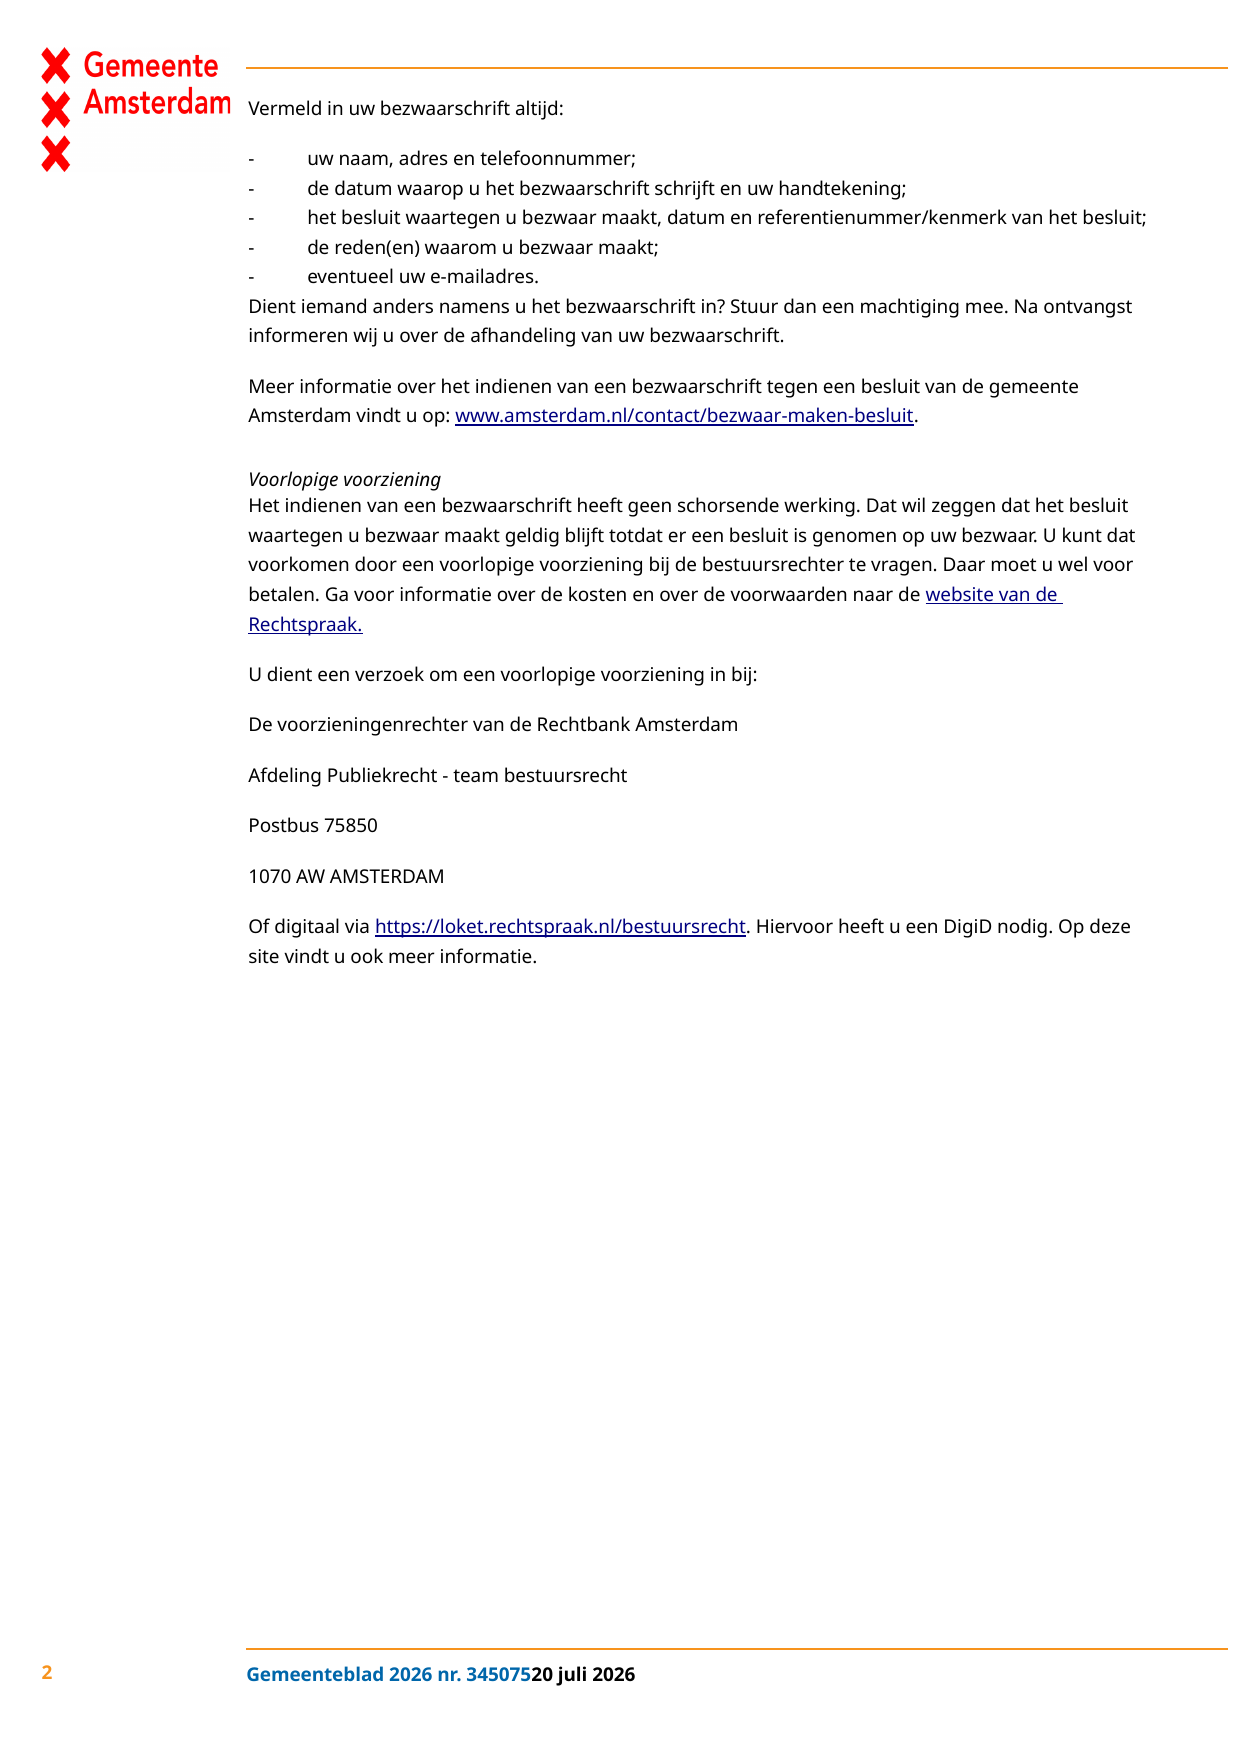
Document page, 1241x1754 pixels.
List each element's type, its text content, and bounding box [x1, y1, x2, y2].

list de datum waarop u het bezwaarschrift schrijft en uw handtekening; [248, 175, 1152, 201]
text De voorzieningenrechter van de Rechtbank Amsterdam [248, 712, 1152, 737]
picture [41, 47, 231, 172]
text Of digitaal via https://loket.rechtspraak.nl/bestuursrecht. Hiervoor heeft u een DigiD nodig. Op deze site vindt u ook meer informatie. [248, 913, 1152, 968]
list de reden(en) waarom u bezwaar maakt; [248, 234, 1152, 260]
text Voorlopige voorziening [248, 467, 1152, 492]
list het besluit waartegen u bezwaar maakt, datum en referentienummer/kenmerk van het besluit; [248, 204, 1152, 230]
list uw naam, adres en telefoonnummer; [248, 145, 1152, 171]
text 1070 AW AMSTERDAM [248, 863, 1152, 888]
text Afdeling Publiekrecht - team bestuursrecht [248, 762, 1152, 788]
text U dient een verzoek om een voorlopige voorziening in bij: [248, 661, 1152, 687]
text Postbus 75850 [248, 812, 1152, 838]
text Het indienen van een bezwaarschrift heeft geen schorsende werking. Dat wil zeggen dat het besluit waartegen u bezwaar maakt geldig blijft totdat er een besluit is genomen op uw bezwaar. U kunt dat voorkomen door een voorlopige voorziening bij de bestuursrechter te vragen. Daar moet u wel voor betalen. Ga voor informatie over de kosten en over de voorwaarden naar de website van de Rechtspraak. [248, 492, 1152, 636]
text Meer informatie over het indienen van een bezwaarschrift tegen een besluit van de gemeente Amsterdam vindt u op: www.amsterdam.nl/contact/bezwaar-maken-besluit. [248, 373, 1152, 428]
text Vermeld in uw bezwaarschrift altijd: [248, 95, 1152, 121]
text Dient iemand anders namens u het bezwaarschrift in? Stuur dan een machtiging mee. Na ontvangst informeren wij u over de afhandeling van uw bezwaarschrift. [248, 293, 1152, 348]
list eventueel uw e-mailadres. [248, 263, 1152, 289]
